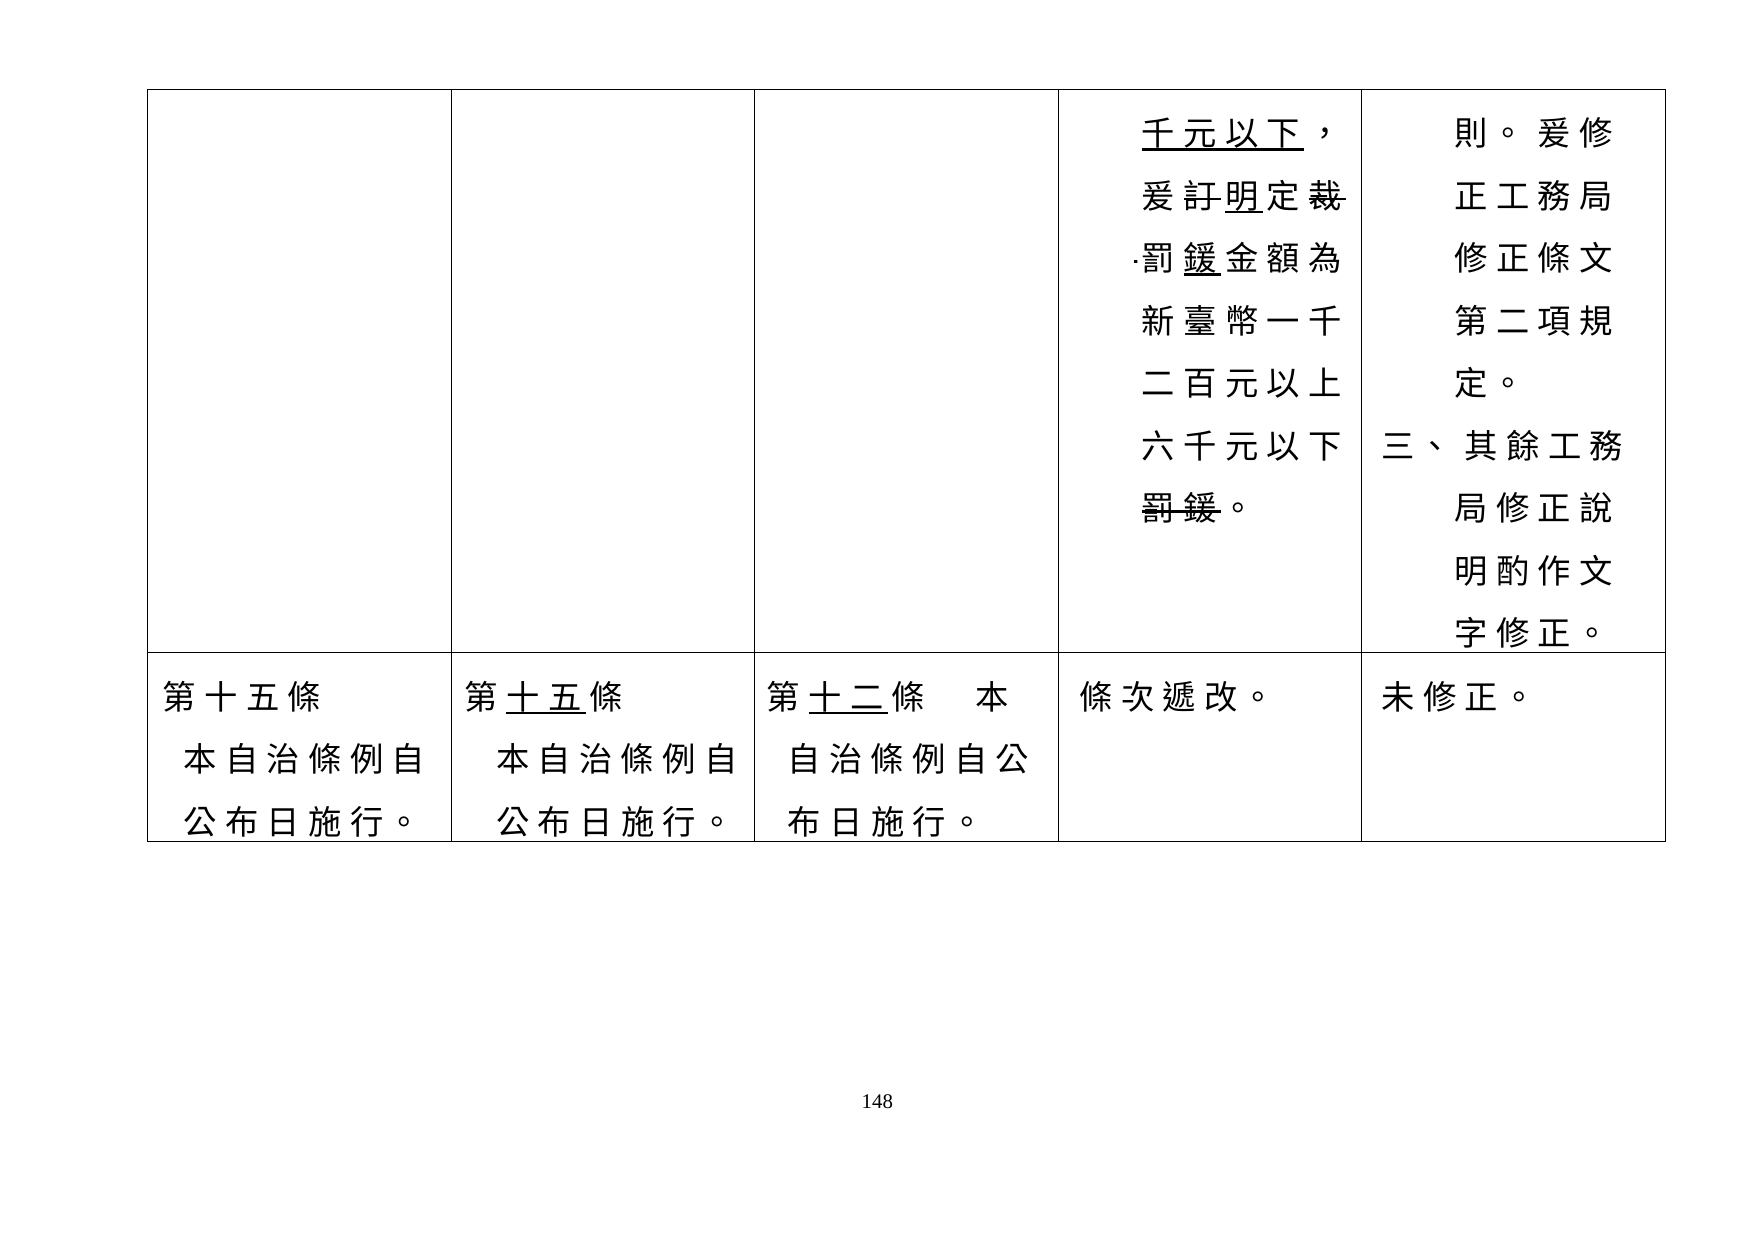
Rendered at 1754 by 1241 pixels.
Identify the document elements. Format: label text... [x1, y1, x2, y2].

table_cell 第十五條 本自治條例自公布日施行。 [452, 653, 754, 841]
table_cell 千元以下，爰訂明定裁罰鍰金額為新臺幣一千二百元以上六千元以下罰鍰。 [1059, 90, 1361, 652]
table_cell 則。爰修正工務局修正條文第二項規定。 三、其餘工務局修正說明酌作文字修正。 [1362, 90, 1665, 652]
table_cell [452, 90, 754, 652]
table_cell [755, 90, 1058, 652]
table_cell 第十五條 本自治條例自公布日施行。 [148, 653, 451, 841]
table_cell 條次遞改。 [1059, 653, 1361, 841]
table_cell 第十二條 本自治條例自公布日施行。 [755, 653, 1058, 841]
table_cell 未修正。 [1362, 653, 1665, 841]
table_cell [148, 90, 451, 652]
